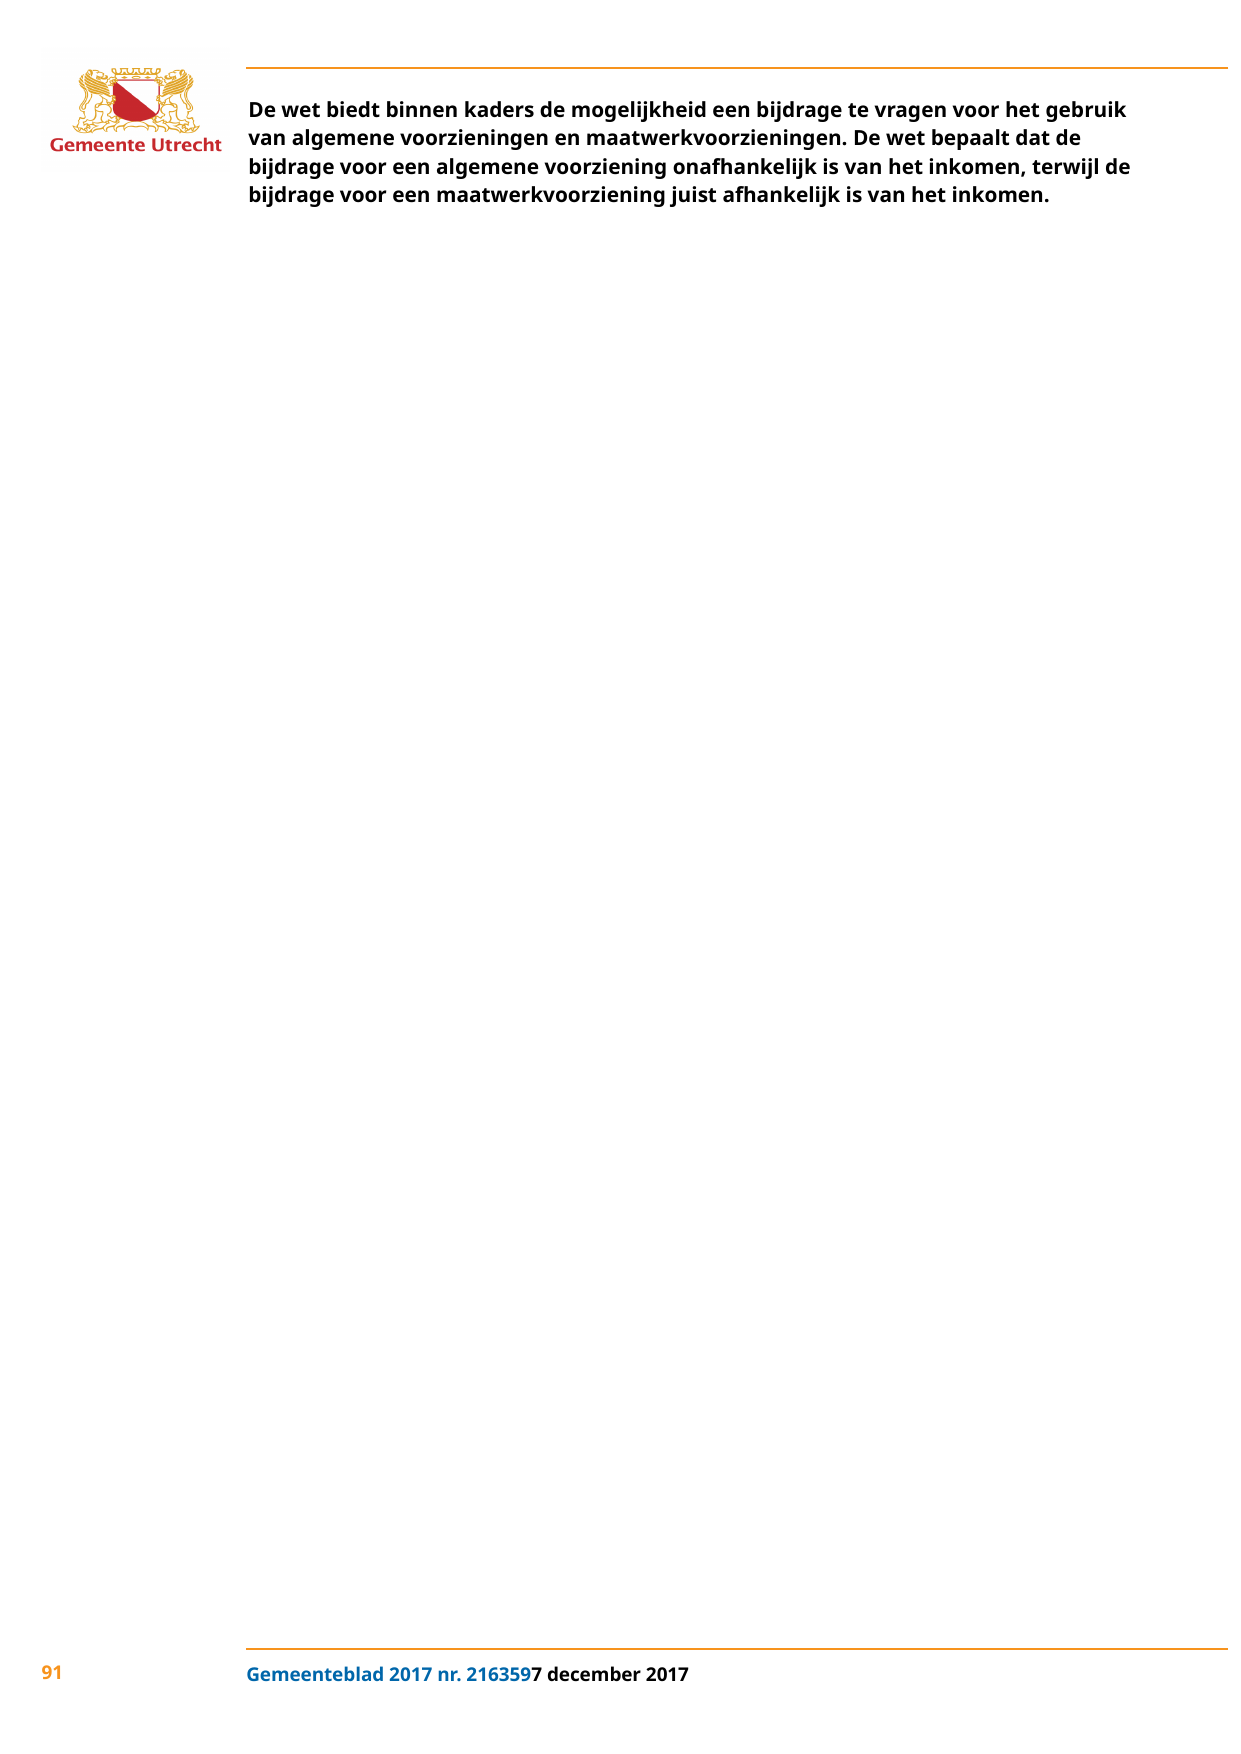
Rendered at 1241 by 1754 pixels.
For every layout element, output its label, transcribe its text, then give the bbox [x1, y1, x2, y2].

picture [41, 47, 231, 172]
text De wet biedt binnen kaders de mogelijkheid een bijdrage te vragen voor het gebruik van algemene voorzieningen en maatwerkvoorzieningen. De wet bepaalt dat de bijdrage voor een algemene voorziening onafhankelijk is van het inkomen, terwijl de bijdrage voor een maatwerkvoorziening juist afhankelijk is van het inkomen. [248, 95, 1152, 209]
